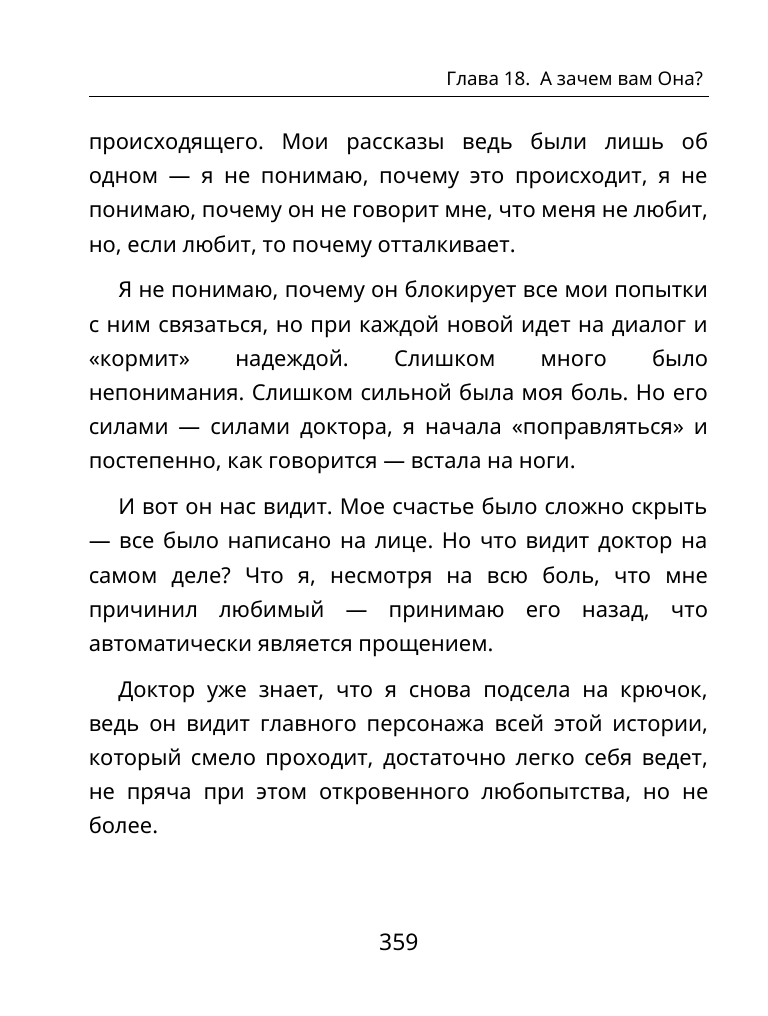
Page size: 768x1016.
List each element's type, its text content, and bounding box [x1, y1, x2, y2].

text происходящего. Мои рассказы ведь были лишь об одном — я не понимаю, почему это происходит, я не понимаю, почему он не говорит мне, что меня не любит, но, если любит, то почему отталкивает. [88, 126, 709, 258]
text И вот он нас видит. Мое счастье было сложно скрыть — все было написано на лице. Но что видит доктор на самом деле? Что я, несмотря на всю боль, что мне причинил любимый — принимаю его назад, что автоматически является прощением. [88, 491, 709, 658]
text Доктор уже знает, что я снова подсела на крючок, ведь он видит главного персонажа всей этой истории, который смело проходит, достаточно легко себя ведет, не пряча при этом откровенного любопытства, но не более. [88, 674, 709, 840]
text Я не понимаю, почему он блокирует все мои попытки с ним связаться, но при каждой новой идет на диалог и «кормит» надеждой. Слишком много было непонимания. Слишком сильной была моя боль. Но его силами — силами доктора, я начала «поправляться» и постепенно, как говорится — встала на ноги. [88, 274, 709, 475]
